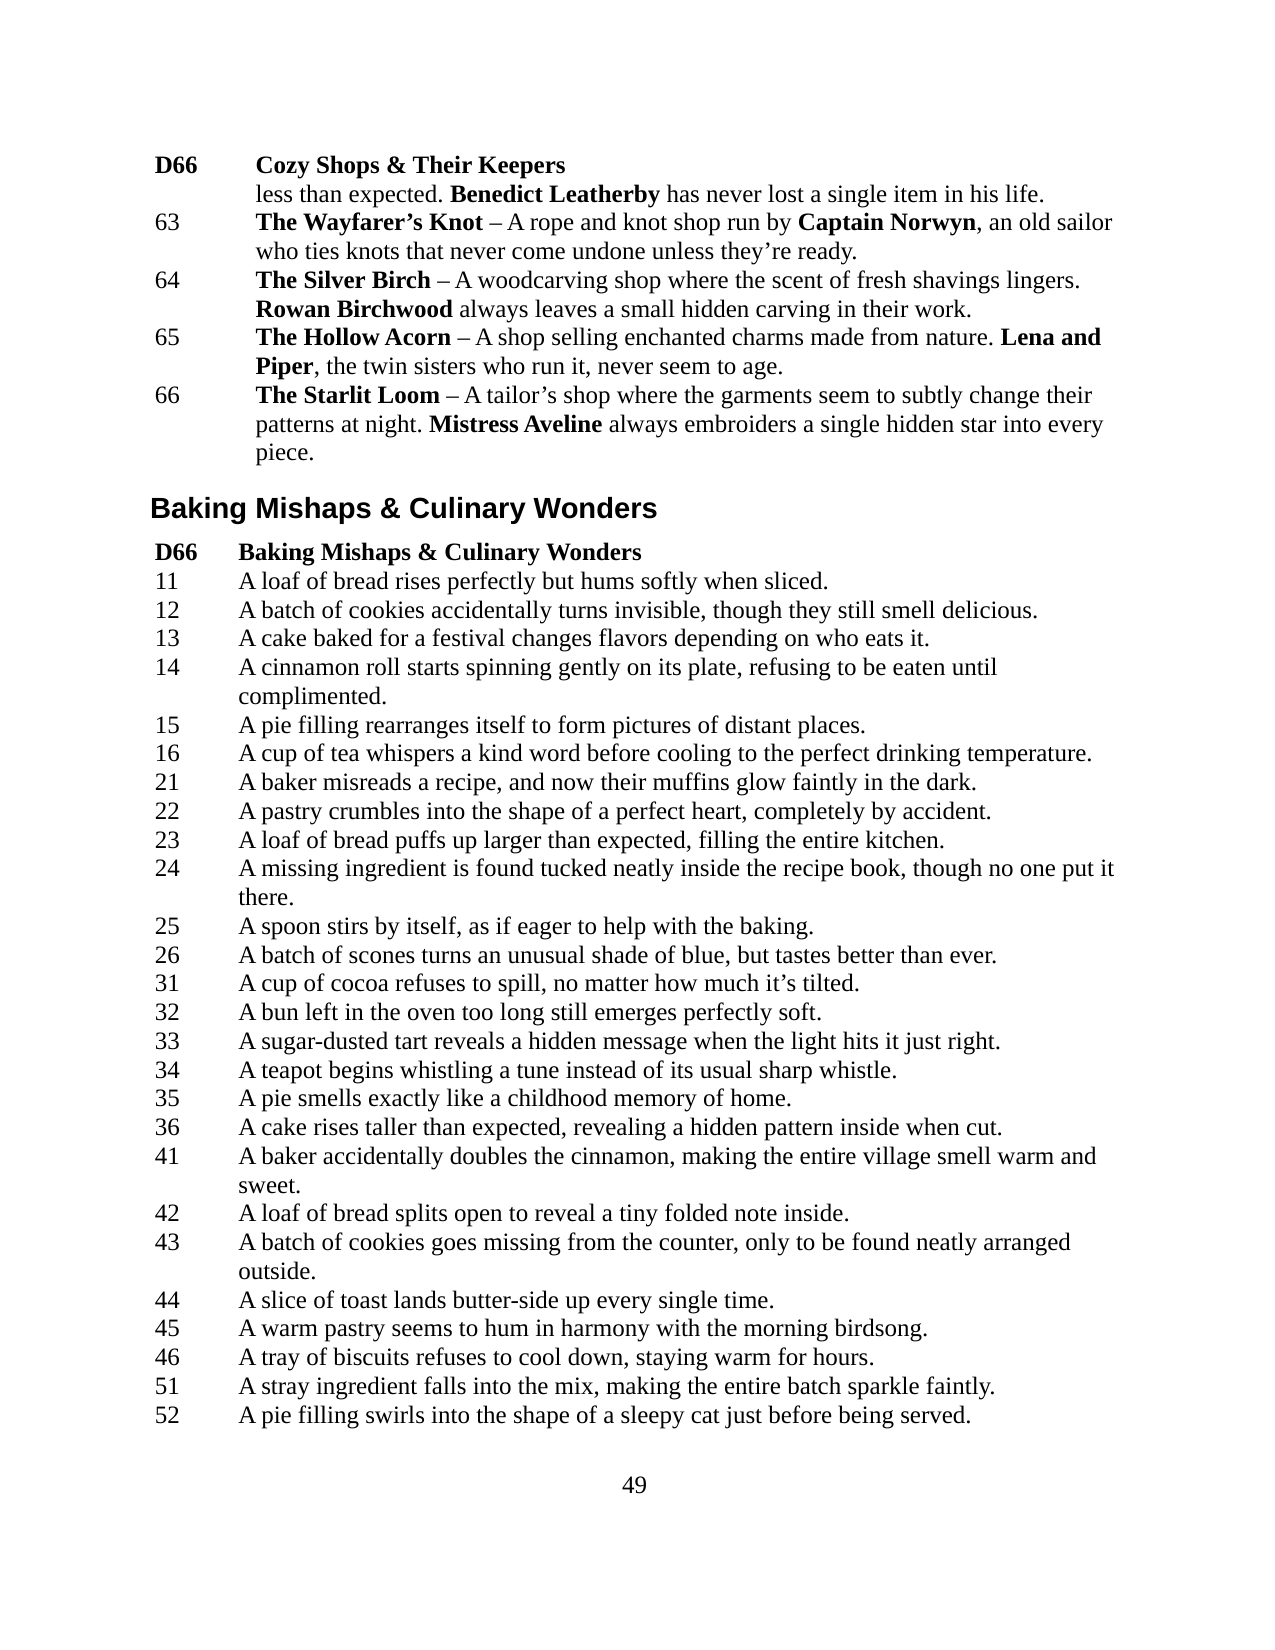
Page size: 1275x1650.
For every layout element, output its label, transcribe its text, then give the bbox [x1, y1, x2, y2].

table_cell A loaf of bread splits open to reveal a tiny folded note inside. [234, 1199, 1125, 1227]
table_cell A cake rises taller than expected, revealing a hidden pattern inside when cut. [234, 1112, 1125, 1141]
table_header Baking Mishaps & Culinary Wonders [234, 537, 1125, 566]
table_cell A batch of cookies goes missing from the counter, only to be found neatly arranged outside. [234, 1227, 1125, 1285]
table_cell A missing ingredient is found tucked neatly inside the recipe book, though no one put it there. [234, 854, 1125, 911]
table_cell 14 [150, 652, 233, 710]
table_header D66 [150, 150, 251, 179]
table_cell A pastry crumbles into the shape of a perfect heart, completely by accident. [234, 796, 1125, 825]
table_cell A baker accidentally doubles the cinnamon, making the entire village smell warm and sweet. [234, 1141, 1125, 1198]
table_cell A bun left in the oven too long still emerges perfectly soft. [234, 997, 1125, 1026]
table_cell A cup of cocoa refuses to spill, no matter how much it’s tilted. [234, 969, 1125, 997]
table_cell 21 [150, 767, 233, 796]
table_cell The Starlit Loom – A tailor’s shop where the garments seem to subtly change their patterns at night. Mistress Aveline always embroiders a single hidden star into every piece. [251, 380, 1125, 466]
table_cell A pie filling rearranges itself to form pictures of distant places. [234, 710, 1125, 738]
table_cell A tray of biscuits refuses to cool down, staying warm for hours. [234, 1342, 1125, 1371]
table_cell A warm pastry seems to hum in harmony with the morning birdsong. [234, 1314, 1125, 1342]
table_cell A cinnamon roll starts spinning gently on its plate, refusing to be eaten until complimented. [234, 652, 1125, 710]
subtitle Baking Mishaps & Culinary Wonders [150, 491, 1125, 525]
table_cell 43 [150, 1227, 233, 1285]
table_cell 23 [150, 825, 233, 853]
table_cell 24 [150, 854, 233, 911]
table_cell 25 [150, 911, 233, 940]
table_cell 46 [150, 1342, 233, 1371]
table_cell A pie smells exactly like a childhood memory of home. [234, 1084, 1125, 1112]
table_cell 36 [150, 1112, 233, 1141]
table_cell A slice of toast lands butter-side up every single time. [234, 1285, 1125, 1313]
table_cell A cup of tea whispers a kind word before cooling to the perfect drinking temperature. [234, 739, 1125, 767]
table_cell 15 [150, 710, 233, 738]
table_cell The Hollow Acorn – A shop selling enchanted charms made from nature. Lena and Piper, the twin sisters who run it, never seem to age. [251, 323, 1125, 380]
table_cell 11 [150, 566, 233, 595]
table_cell [150, 179, 251, 207]
table_header D66 [150, 537, 233, 566]
table_cell 52 [150, 1400, 233, 1428]
table_cell 32 [150, 997, 233, 1026]
table_cell 13 [150, 624, 233, 652]
table_cell less than expected. Benedict Leatherby has never lost a single item in his life. [251, 179, 1125, 207]
table_cell 35 [150, 1084, 233, 1112]
table_cell The Silver Birch – A woodcarving shop where the scent of fresh shavings lingers. Rowan Birchwood always leaves a small hidden carving in their work. [251, 265, 1125, 322]
table_header Cozy Shops & Their Keepers [251, 150, 1125, 179]
table_cell 41 [150, 1141, 233, 1198]
table_cell 45 [150, 1314, 233, 1342]
table_cell 64 [150, 265, 251, 322]
table_cell 33 [150, 1026, 233, 1055]
table_cell A batch of cookies accidentally turns invisible, though they still smell delicious. [234, 595, 1125, 623]
table_cell The Wayfarer’s Knot – A rope and knot shop run by Captain Norwyn, an old sailor who ties knots that never come undone unless they’re ready. [251, 208, 1125, 265]
table_cell 26 [150, 940, 233, 968]
table_cell 34 [150, 1055, 233, 1083]
table_cell 31 [150, 969, 233, 997]
table_cell A batch of scones turns an unusual shade of blue, but tastes better than ever. [234, 940, 1125, 968]
table_cell A pie filling swirls into the shape of a sleepy cat just before being served. [234, 1400, 1125, 1428]
table_cell A baker misreads a recipe, and now their muffins glow faintly in the dark. [234, 767, 1125, 796]
table_cell A spoon stirs by itself, as if eager to help with the baking. [234, 911, 1125, 940]
table_cell A teapot begins whistling a tune instead of its usual sharp whistle. [234, 1055, 1125, 1083]
table_cell 12 [150, 595, 233, 623]
table_cell 63 [150, 208, 251, 265]
table_cell A loaf of bread puffs up larger than expected, filling the entire kitchen. [234, 825, 1125, 853]
table_cell 65 [150, 323, 251, 380]
table_cell 66 [150, 380, 251, 466]
table_cell 22 [150, 796, 233, 825]
table_cell 51 [150, 1371, 233, 1400]
table_cell A loaf of bread rises perfectly but hums softly when sliced. [234, 566, 1125, 595]
table_cell A stray ingredient falls into the mix, making the entire batch sparkle faintly. [234, 1371, 1125, 1400]
table_cell A sugar-dusted tart reveals a hidden message when the light hits it just right. [234, 1026, 1125, 1055]
table_cell 16 [150, 739, 233, 767]
table_cell A cake baked for a festival changes flavors depending on who eats it. [234, 624, 1125, 652]
table_cell 44 [150, 1285, 233, 1313]
table_cell 42 [150, 1199, 233, 1227]
